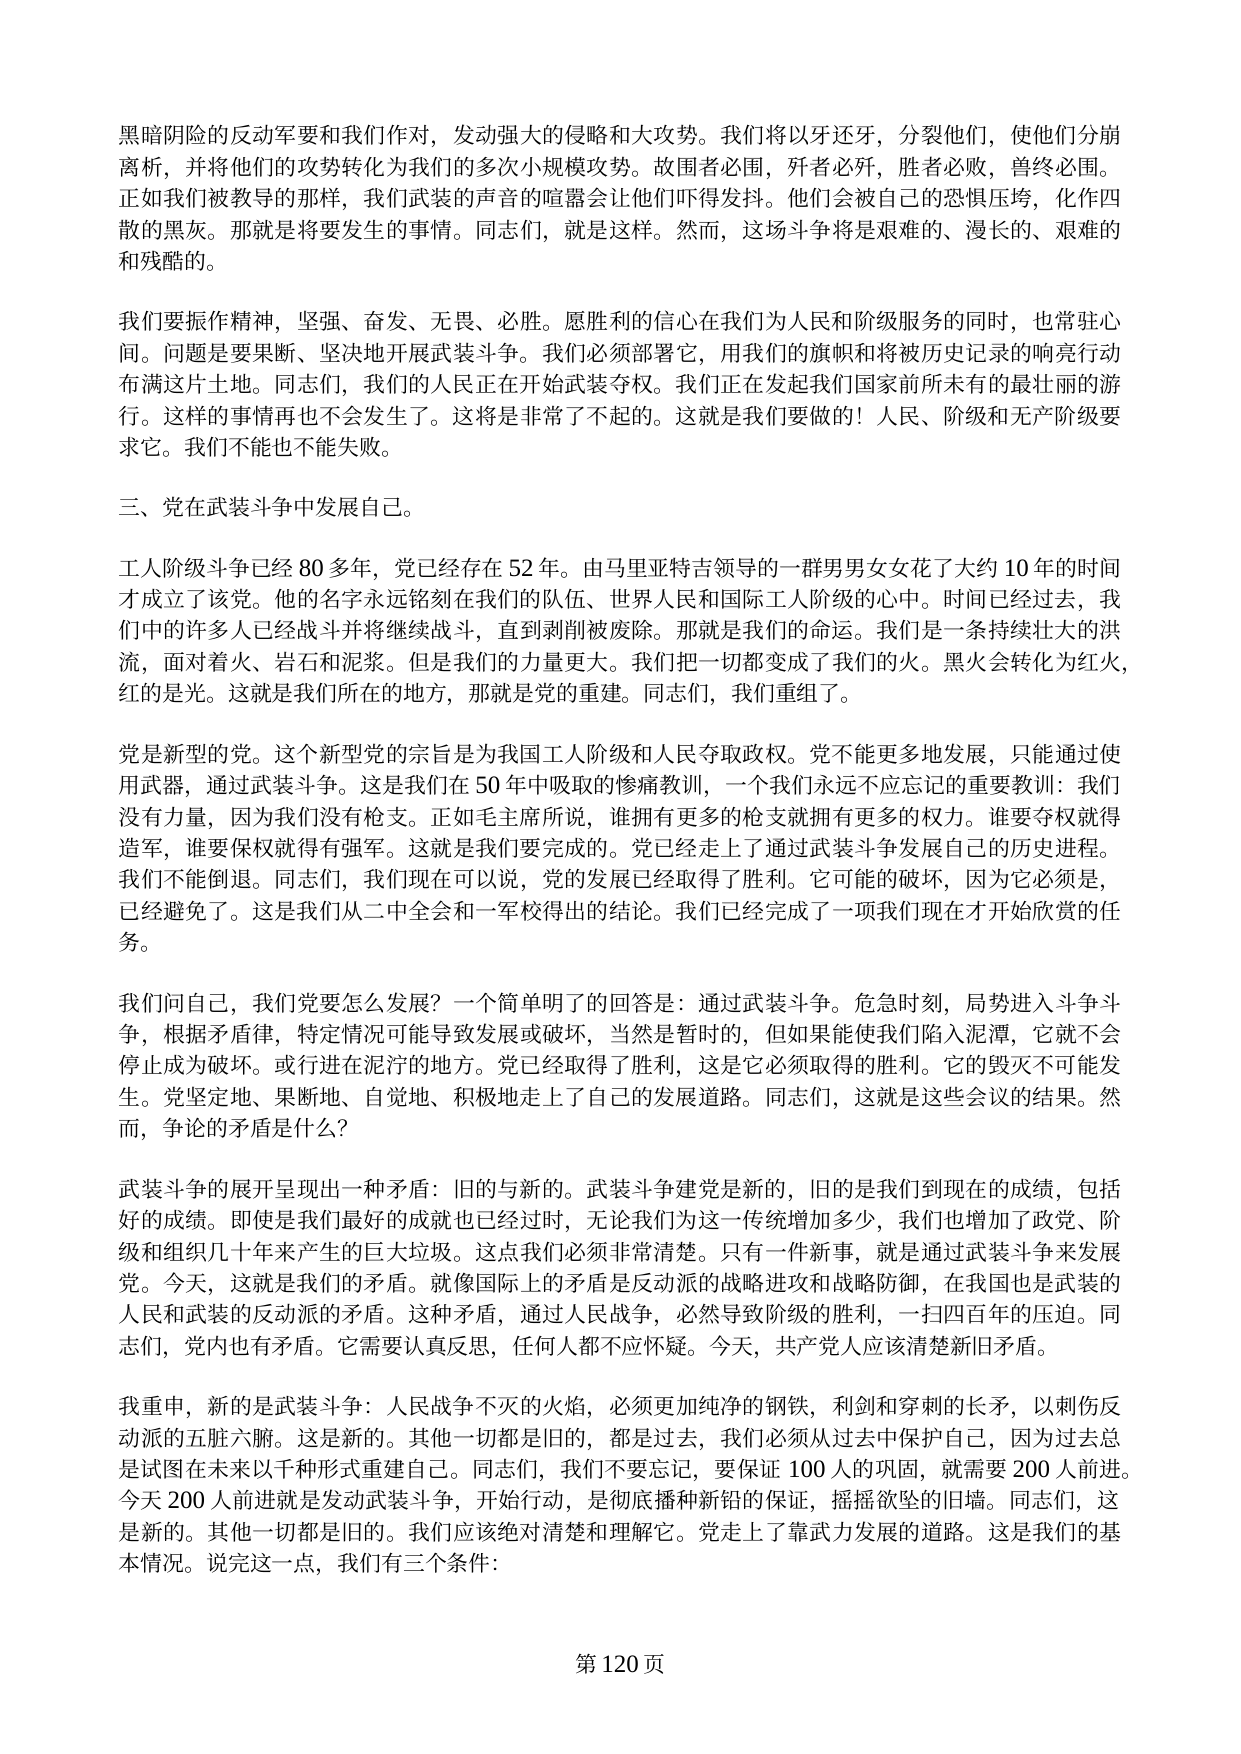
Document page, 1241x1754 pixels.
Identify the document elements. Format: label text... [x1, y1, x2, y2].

text 我们问自己，我们党要怎么发展？一个简单明了的回答是：通过武装斗争。危急时刻，局势进入斗争斗争，根据矛盾律，特定情况可能导致发展或破坏，当然是暂时的，但如果能使我们陷入泥潭，它就不会停止成为破坏。或行进在泥泞的地方。党已经取得了胜利，这是它必须取得的胜利。它的毁灭不可能发生。党坚定地、果断地、自觉地、积极地走上了自己的发展道路。同志们，这就是这些会议的结果。然而，争论的矛盾是什么？ [118, 986, 1122, 1143]
text 三、党在武装斗争中发展自己。 [118, 491, 1122, 522]
text 我们要振作精神，坚强、奋发、无畏、必胜。愿胜利的信心在我们为人民和阶级服务的同时，也常驻心间。问题是要果断、坚决地开展武装斗争。我们必须部署它，用我们的旗帜和将被历史记录的响亮行动布满这片土地。同志们，我们的人民正在开始武装夺权。我们正在发起我们国家前所未有的最壮丽的游行。这样的事情再也不会发生了。这将是非常了不起的。这就是我们要做的！人民、阶级和无产阶级要求它。我们不能也不能失败。 [118, 304, 1122, 462]
text 武装斗争的展开呈现出一种矛盾：旧的与新的。武装斗争建党是新的，旧的是我们到现在的成绩，包括好的成绩。即使是我们最好的成就也已经过时，无论我们为这一传统增加多少，我们也增加了政党、阶级和组织几十年来产生的巨大垃圾。这点我们必须非常清楚。只有一件新事，就是通过武装斗争来发展党。今天，这就是我们的矛盾。就像国际上的矛盾是反动派的战略进攻和战略防御，在我国也是武装的人民和武装的反动派的矛盾。这种矛盾，通过人民战争，必然导致阶级的胜利，一扫四百年的压迫。同志们，党内也有矛盾。它需要认真反思，任何人都不应怀疑。今天，共产党人应该清楚新旧矛盾。 [118, 1172, 1122, 1361]
text 工人阶级斗争已经80多年，党已经存在52年。由马里亚特吉领导的一群男男女女花了大约10年的时间才成立了该党。他的名字永远铭刻在我们的队伍、世界人民和国际工人阶级的心中。时间已经过去，我们中的许多人已经战斗并将继续战斗，直到剥削被废除。那就是我们的命运。我们是一条持续壮大的洪流，面对着火、岩石和泥浆。但是我们的力量更大。我们把一切都变成了我们的火。黑火会转化为红火，红的是光。这就是我们所在的地方，那就是党的重建。同志们，我们重组了。 [118, 551, 1122, 708]
text 党是新型的党。这个新型党的宗旨是为我国工人阶级和人民夺取政权。党不能更多地发展，只能通过使用武器，通过武装斗争。这是我们在50年中吸取的惨痛教训，一个我们永远不应忘记的重要教训：我们没有力量，因为我们没有枪支。正如毛主席所说，谁拥有更多的枪支就拥有更多的权力。谁要夺权就得造军，谁要保权就得有强军。这就是我们要完成的。党已经走上了通过武装斗争发展自己的历史进程。我们不能倒退。同志们，我们现在可以说，党的发展已经取得了胜利。它可能的破坏，因为它必须是，已经避免了。这是我们从二中全会和一军校得出的结论。我们已经完成了一项我们现在才开始欣赏的任务。 [118, 737, 1122, 957]
text 黑暗阴险的反动军要和我们作对，发动强大的侵略和大攻势。我们将以牙还牙，分裂他们，使他们分崩离析，并将他们的攻势转化为我们的多次小规模攻势。故围者必围，歼者必歼，胜者必败，兽终必围。正如我们被教导的那样，我们武装的声音的喧嚣会让他们吓得发抖。他们会被自己的恐惧压垮，化作四散的黑灰。那就是将要发生的事情。同志们，就是这样。然而，这场斗争将是艰难的、漫长的、艰难的和残酷的。 [118, 118, 1122, 276]
text 我重申，新的是武装斗争：人民战争不灭的火焰，必须更加纯净的钢铁，利剑和穿刺的长矛，以刺伤反动派的五脏六腑。这是新的。其他一切都是旧的，都是过去，我们必须从过去中保护自己，因为过去总是试图在未来以千种形式重建自己。同志们，我们不要忘记，要保证100人的巩固，就需要200人前进。今天200人前进就是发动武装斗争，开始行动，是彻底播种新铅的保证，摇摇欲坠的旧墙。同志们，这是新的。其他一切都是旧的。我们应该绝对清楚和理解它。党走上了靠武力发展的道路。这是我们的基本情况。说完这一点，我们有三个条件： [118, 1389, 1122, 1578]
